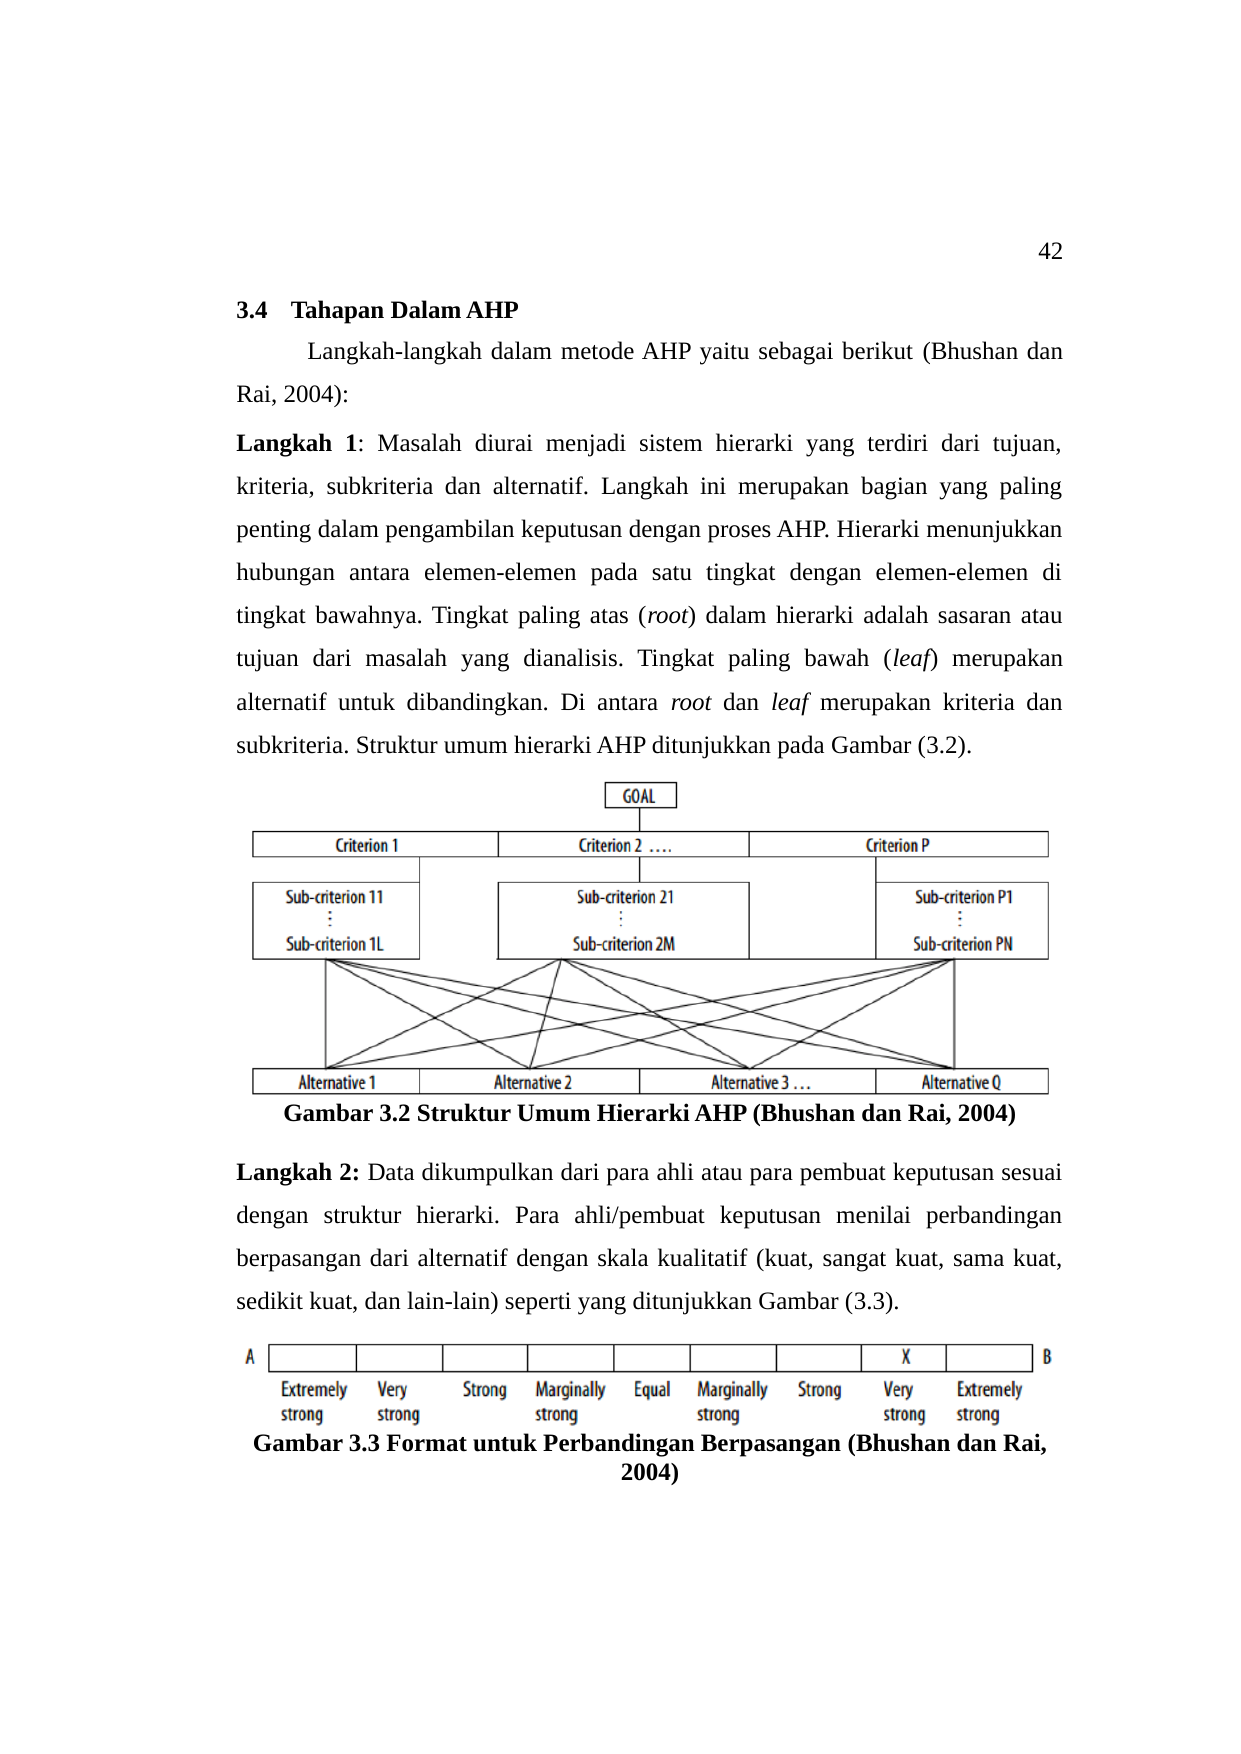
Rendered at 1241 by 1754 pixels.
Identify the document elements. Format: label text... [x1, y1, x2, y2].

text Gambar 3.2 Struktur Umum Hierarki AHP (Bhushan dan Rai, 2004) [243, 1099, 1056, 1127]
text Langkah-langkah dalam metode AHP yaitu sebagai berikut (Bhushan dan Rai, 2004): [236, 336, 1063, 408]
picture [243, 1335, 1057, 1429]
picture [243, 778, 1057, 1099]
text Gambar 3.3 Format untuk Perbandingan Berpasangan (Bhushan dan Rai, 2004) [243, 1429, 1056, 1486]
text Langkah 2: Data dikumpulkan dari para ahli atau para pembuat keputusan sesuai dengan struktur hierarki. Para ahli/pembuat keputusan menilai perbandingan berpasangan dari alternatif dengan skala kualitatif (kuat, sangat kuat, sama kuat, sedikit kuat, dan lain-lain) seperti yang ditunjukkan Gambar (3.3). [236, 1099, 1063, 1315]
subtitle Tahapan dalam AHP [236, 295, 1063, 324]
text Langkah 1: Masalah diurai menjadi sistem hierarki yang terdiri dari tujuan, kriteria, subkriteria dan alternatif. Langkah ini merupakan bagian yang paling penting dalam pengambilan keputusan dengan proses AHP. Hierarki menunjukkan hubungan antara elemen-elemen pada satu tingkat dengan elemen-elemen di tingkat bawahnya. Tingkat paling atas (root) dalam hierarki adalah sasaran atau tujuan dari masalah yang dianalisis. Tingkat paling bawah (leaf) merupakan alternatif untuk dibandingkan. Di antara root dan leaf merupakan kriteria dan subkriteria. Struktur umum hierarki AHP ditunjukkan pada Gambar (3.2). [236, 428, 1063, 758]
